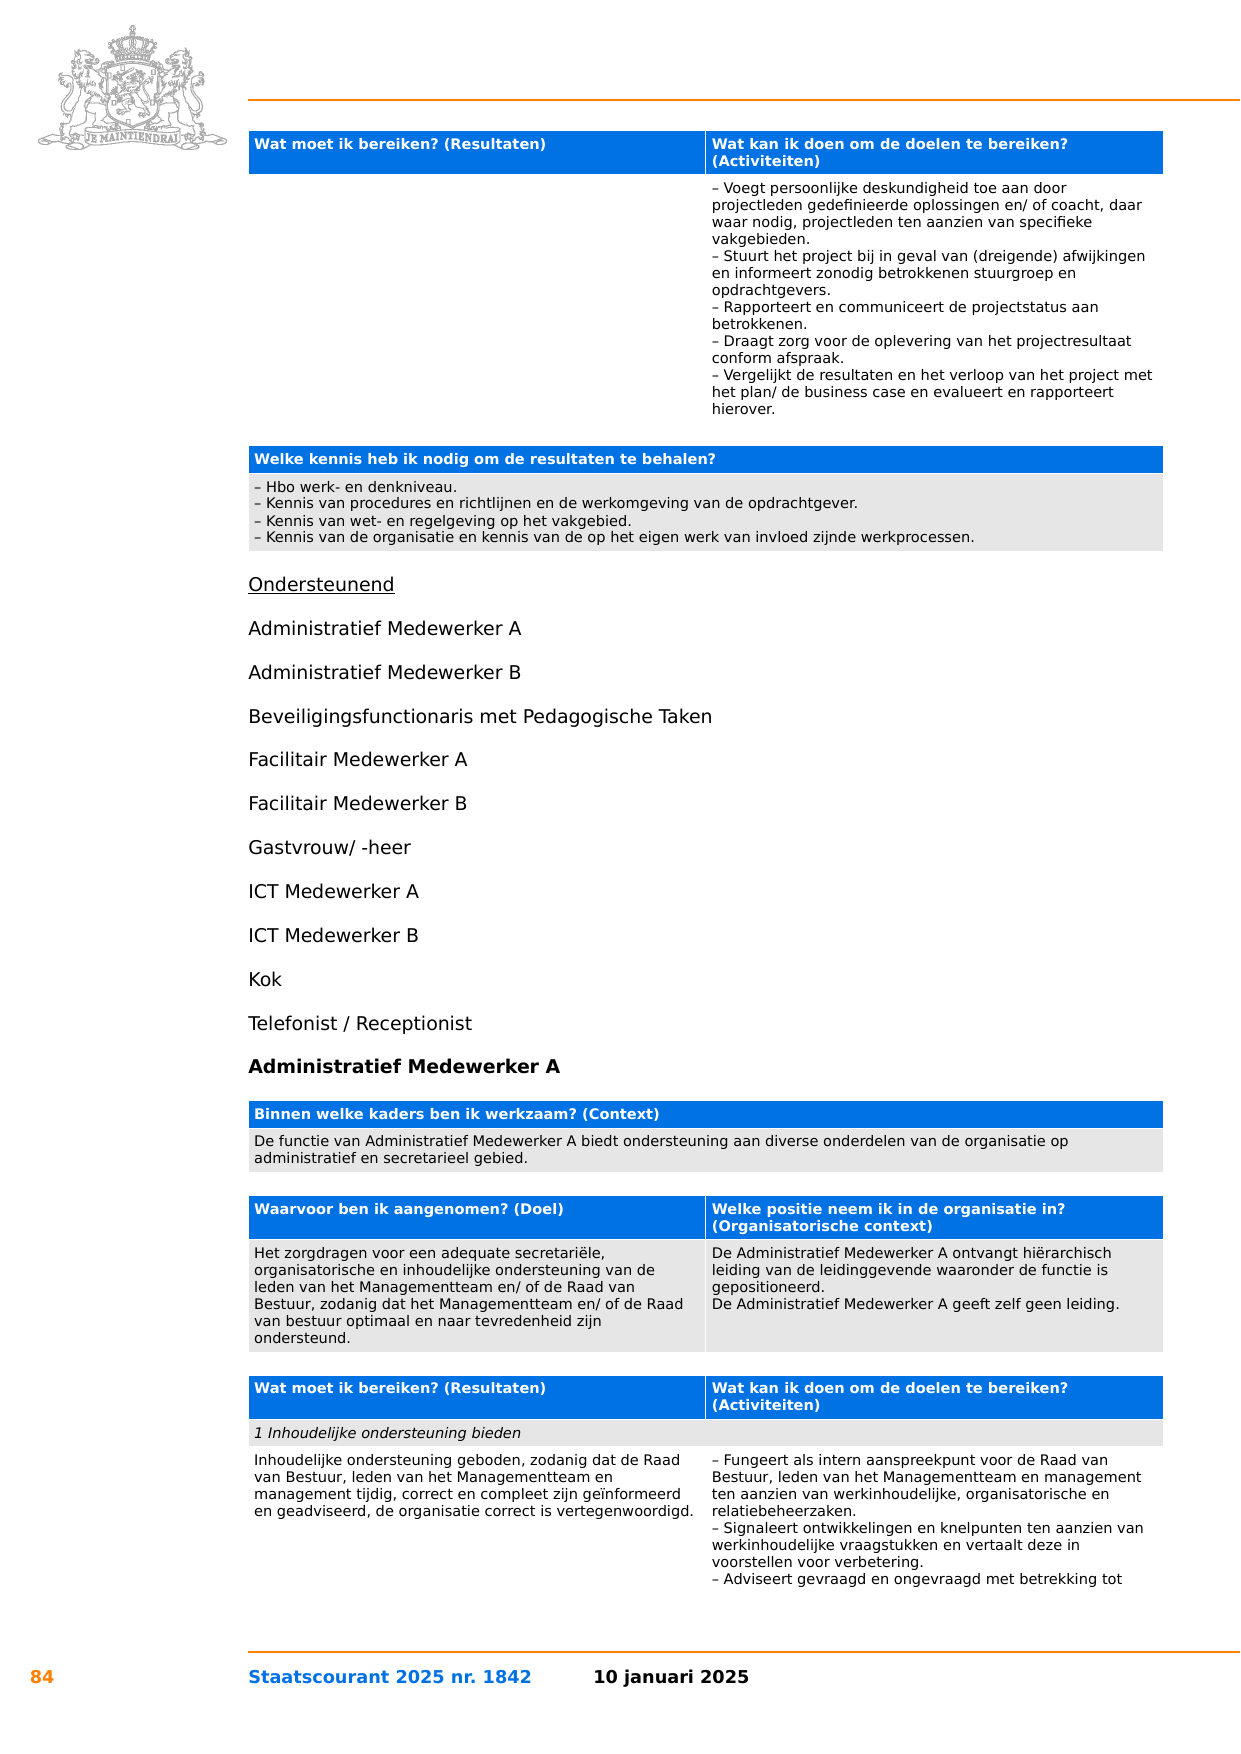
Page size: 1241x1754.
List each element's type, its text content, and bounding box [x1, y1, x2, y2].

table_cell De Administratief Medewerker A ontvangt hiërarchisch leiding van de leidinggevende waaronder de functie is gepositioneerd. De Administratief Medewerker A geeft zelf geen leiding. [706, 1240, 1163, 1352]
text Ondersteunend [248, 574, 1163, 596]
text Facilitair Medewerker A [248, 749, 1163, 771]
table_header Wat moet ik bereiken? (Resultaten) [249, 1376, 705, 1419]
table_cell [249, 175, 705, 422]
table_header Wat moet ik bereiken? (Resultaten) [249, 131, 705, 174]
subtitle Administratief Medewerker A [248, 1056, 1163, 1078]
text Administratief Medewerker A [248, 618, 1163, 640]
text Kok [248, 969, 1163, 991]
table_header Waarvoor ben ik aangenomen? (Doel) [249, 1196, 705, 1239]
table_cell – Fungeert als intern aanspreekpunt voor de Raad van Bestuur, leden van het Managementteam en management ten aanzien van werkinhoudelijke, organisatorische en relatiebeheerzaken. – Signaleert ontwikkelingen en knelpunten ten aanzien van werkinhoudelijke vraagstukken en vertaalt deze in voorstellen voor verbetering. – Adviseert gevraagd en ongevraagd met betrekking tot [706, 1447, 1163, 1592]
table_cell Het zorgdragen voor een adequate secretariële, organisatorische en inhoudelijke ondersteuning van de leden van het Managementteam en/ of de Raad van Bestuur, zodanig dat het Managementteam en/ of de Raad van bestuur optimaal en naar tevredenheid zijn ondersteund. [249, 1240, 705, 1352]
text Beveiligingsfunctionaris met Pedagogische Taken [248, 706, 1163, 727]
table_cell De functie van Administratief Medewerker A biedt ondersteuning aan diverse onderdelen van de organisatie op administratief en secretarieel gebied. [249, 1129, 1163, 1172]
table_cell Inhoudelijke ondersteuning geboden, zodanig dat de Raad van Bestuur, leden van het Managementteam en management tijdig, correct en compleet zijn geïnformeerd en geadviseerd, de organisatie correct is vertegenwoordigd. [249, 1447, 705, 1592]
table_header Welke positie neem ik in de organisatie in? (Organisatorische context) [706, 1196, 1163, 1239]
table_cell – Voegt persoonlijke deskundigheid toe aan door projectleden gedefinieerde oplossingen en/ of coacht, daar waar nodig, projectleden ten aanzien van specifieke vakgebieden. – Stuurt het project bij in geval van (dreigende) afwijkingen en informeert zonodig betrokkenen stuurgroep en opdrachtgevers. – Rapporteert en communiceert de projectstatus aan betrokkenen. – Draagt zorg voor de oplevering van het projectresultaat conform afspraak. – Vergelijkt de resultaten en het verloop van het project met het plan/ de business case en evalueert en rapporteert hierover. [706, 175, 1163, 422]
text ICT Medewerker A [248, 881, 1163, 903]
table_header Wat kan ik doen om de doelen te bereiken? (Activiteiten) [706, 131, 1163, 174]
text Administratief Medewerker B [248, 662, 1163, 684]
table_cell 1 Inhoudelijke ondersteuning bieden [249, 1420, 1163, 1446]
table_cell – Hbo werk- en denkniveau. – Kennis van procedures en richtlijnen en de werkomgeving van de opdrachtgever. – Kennis van wet- en regelgeving op het vakgebied. – Kennis van de organisatie en kennis van de op het eigen werk van invloed zijnde werkprocessen. [249, 474, 1163, 551]
table_header Welke kennis heb ik nodig om de resultaten te behalen? [249, 446, 1163, 473]
text Gastvrouw/ -heer [248, 837, 1163, 859]
text ICT Medewerker B [248, 925, 1163, 947]
text Facilitair Medewerker B [248, 793, 1163, 815]
table_header Binnen welke kaders ben ik werkzaam? (Context) [249, 1101, 1163, 1128]
picture [38, 25, 227, 150]
table_header Wat kan ik doen om de doelen te bereiken? (Activiteiten) [706, 1376, 1163, 1419]
text Telefonist / Receptionist [248, 1012, 1163, 1034]
